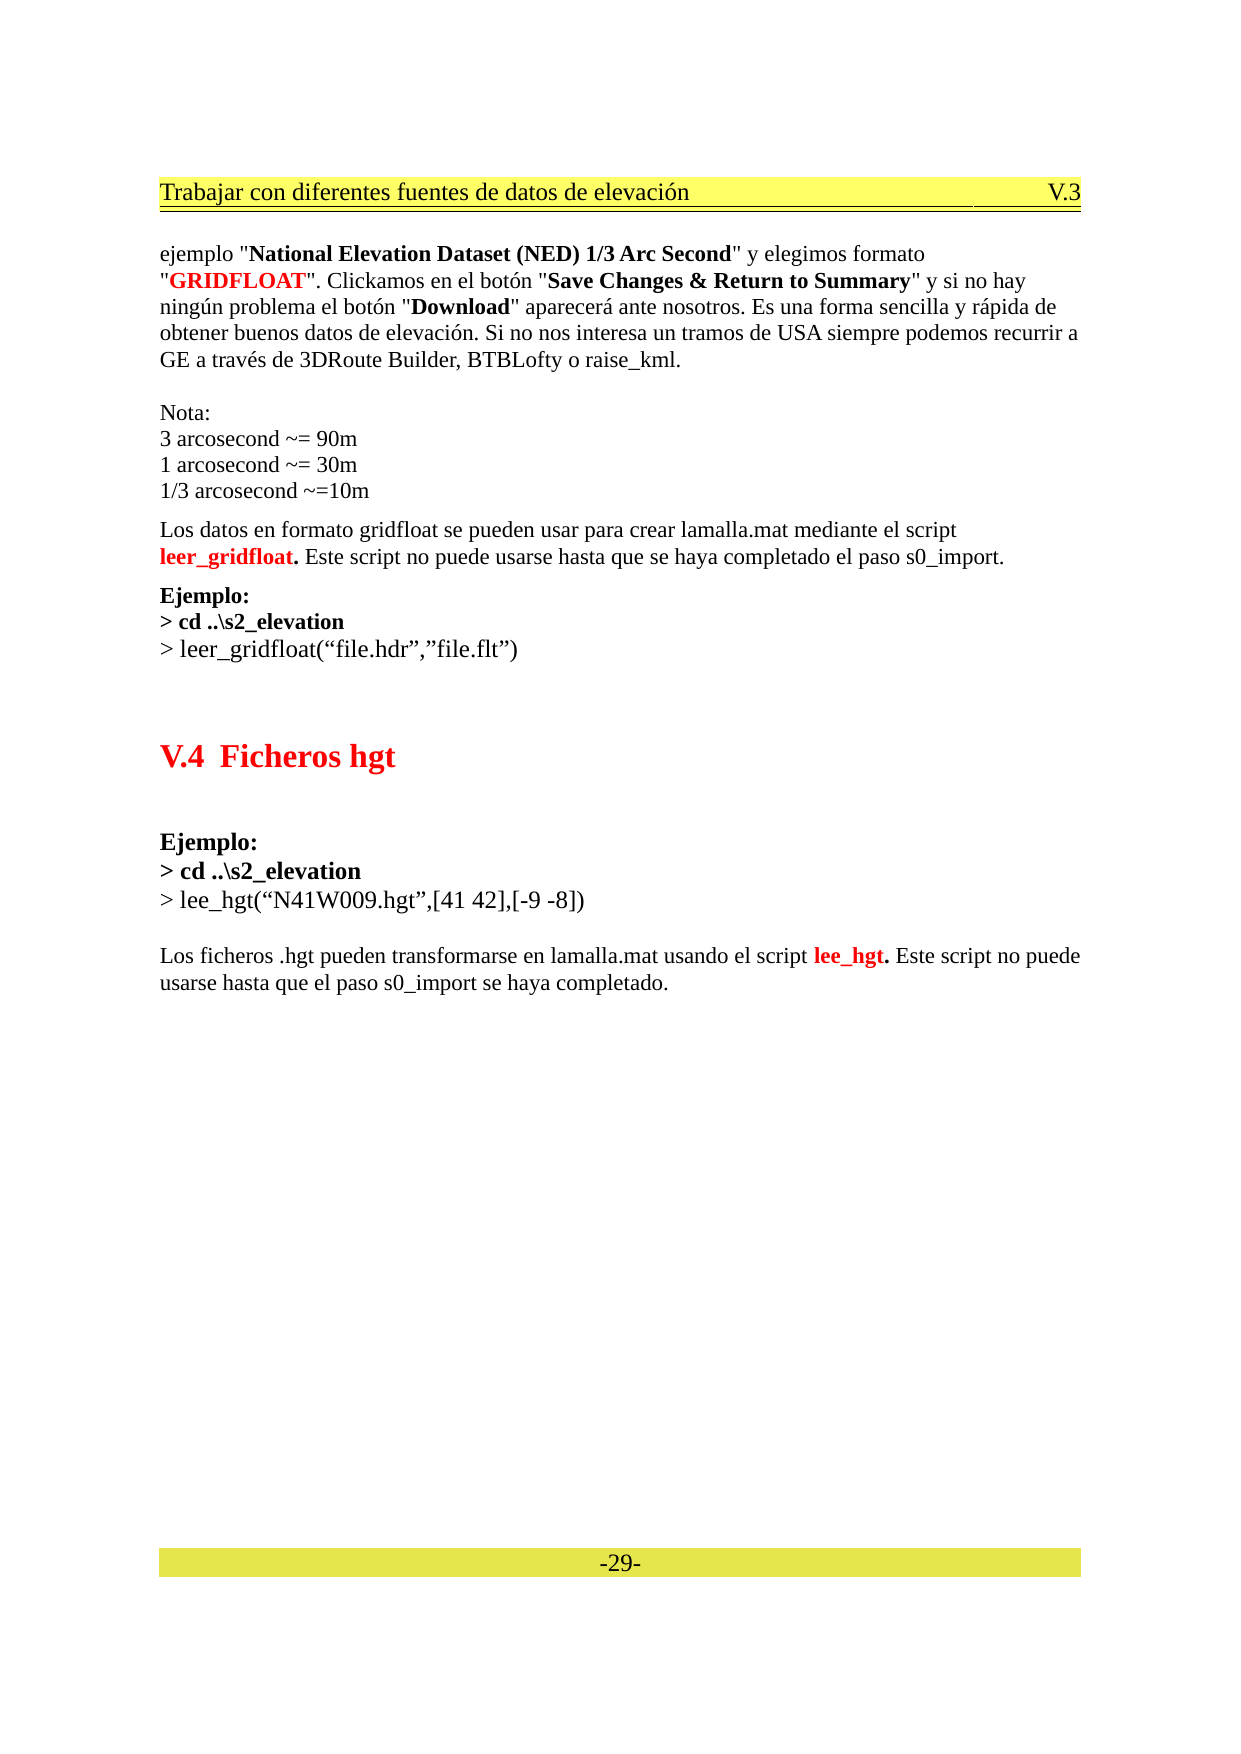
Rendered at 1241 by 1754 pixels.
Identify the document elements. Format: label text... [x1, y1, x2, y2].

text Los datos en formato gridfloat se pueden usar para crear lamalla.mat mediante el script leer_gridfloat. Este script no puede usarse hasta que se haya completado el paso s0_import. [159, 516, 1081, 569]
subtitle Ficheros hgt [159, 737, 1081, 775]
text Los ficheros .hgt pueden transformarse en lamalla.mat usando el script lee_hgt. Este script no puede usarse hasta que el paso s0_import se haya completado. [159, 942, 1081, 995]
text > lee_hgt(“N41W009.hgt”,[41 42],[-9 -8]) [159, 885, 1081, 914]
text > leer_gridfloat(“file.hdr”,”file.flt”) [159, 634, 1081, 663]
text Ejemplo: [159, 582, 1081, 608]
text > cd ..\s2_elevation [159, 608, 1081, 634]
text ejemplo "National Elevation Dataset (NED) 1/3 Arc Second" y elegimos formato "GRIDFLOAT". Clickamos en el botón "Save Changes & Return to Summary" y si no hay ningún problema el botón "Download" aparecerá ante nosotros. Es una forma sencilla y rápida de obtener buenos datos de elevación. Si no nos interesa un tramos de USA siempre podemos recurrir a GE a través de 3DRoute Builder, BTBLofty o raise_kml. Nota: 3 arcosecond ~= 90m 1 arcosecond ~= 30m 1/3 arcosecond ~=10m [159, 240, 1081, 504]
text > cd ..\s2_elevation [159, 856, 1081, 885]
text Ejemplo: [159, 827, 1081, 856]
